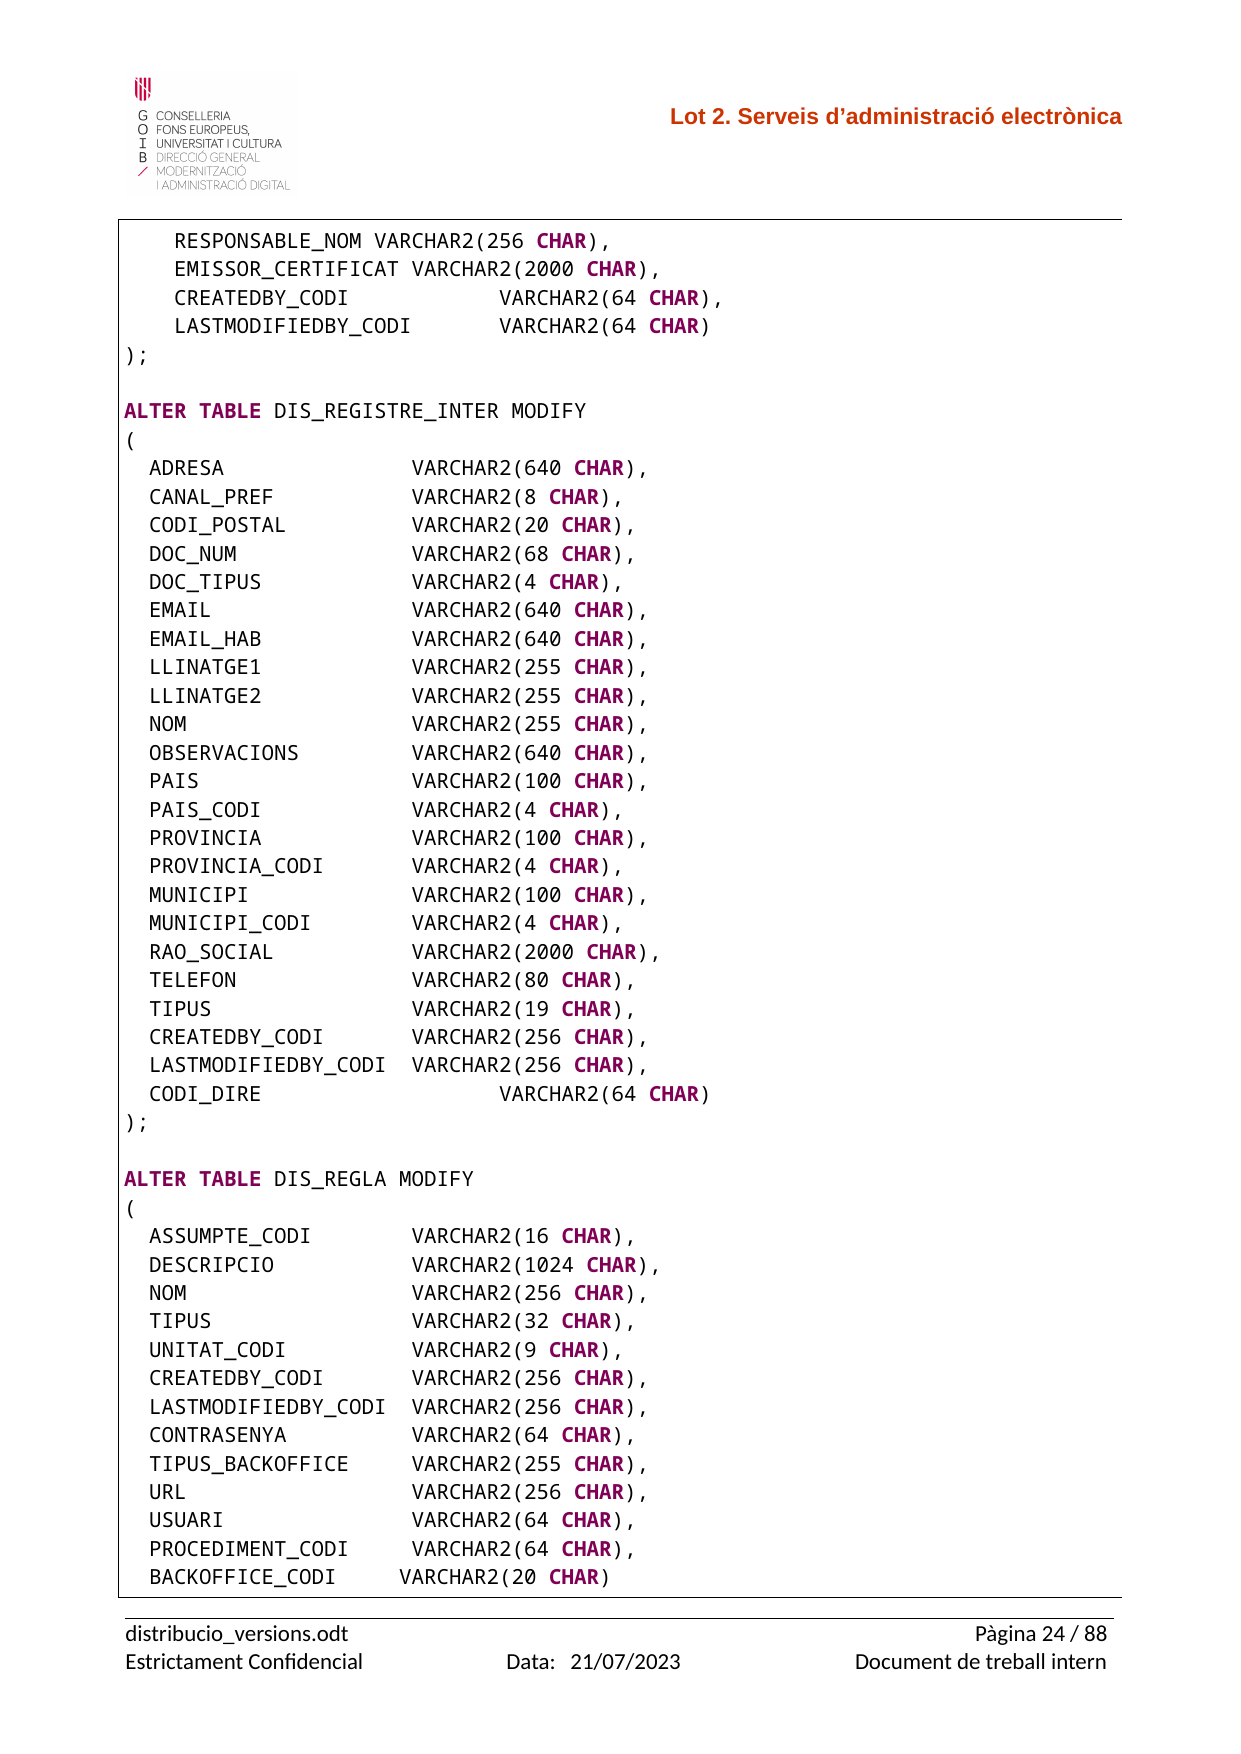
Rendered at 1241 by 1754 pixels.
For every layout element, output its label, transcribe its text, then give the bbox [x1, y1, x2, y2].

picture [126, 70, 299, 197]
table_header RESPONSABLE_NOM VARCHAR2(256 CHAR), EMISSOR_CERTIFICAT VARCHAR2(2000 CHAR), CREATEDBY_CODI VARCHAR2(64 CHAR), LASTMODIFIEDBY_CODI VARCHAR2(64 CHAR) ); ALTER TABLE DIS_REGISTRE_INTER MODIFY ( ADRESA VARCHAR2(640 CHAR), CANAL_PREF VARCHAR2(8 CHAR), CODI_POSTAL VARCHAR2(20 CHAR), DOC_NUM VARCHAR2(68 CHAR), DOC_TIPUS VARCHAR2(4 CHAR), EMAIL VARCHAR2(640 CHAR), EMAIL_HAB VARCHAR2(640 CHAR), LLINATGE1 VARCHAR2(255 CHAR), LLINATGE2 VARCHAR2(255 CHAR), NOM VARCHAR2(255 CHAR), OBSERVACIONS VARCHAR2(640 CHAR), PAIS VARCHAR2(100 CHAR), PAIS_CODI VARCHAR2(4 CHAR), PROVINCIA VARCHAR2(100 CHAR), PROVINCIA_CODI VARCHAR2(4 CHAR), MUNICIPI VARCHAR2(100 CHAR), MUNICIPI_CODI VARCHAR2(4 CHAR), RAO_SOCIAL VARCHAR2(2000 CHAR), TELEFON VARCHAR2(80 CHAR), TIPUS VARCHAR2(19 CHAR), CREATEDBY_CODI VARCHAR2(256 CHAR), LASTMODIFIEDBY_CODI VARCHAR2(256 CHAR), CODI_DIRE VARCHAR2(64 CHAR) ); ALTER TABLE DIS_REGLA MODIFY ( ASSUMPTE_CODI VARCHAR2(16 CHAR), DESCRIPCIO VARCHAR2(1024 CHAR), NOM VARCHAR2(256 CHAR), TIPUS VARCHAR2(32 CHAR), UNITAT_CODI VARCHAR2(9 CHAR), CREATEDBY_CODI VARCHAR2(256 CHAR), LASTMODIFIEDBY_CODI VARCHAR2(256 CHAR), CONTRASENYA VARCHAR2(64 CHAR), TIPUS_BACKOFFICE VARCHAR2(255 CHAR), URL VARCHAR2(256 CHAR), USUARI VARCHAR2(64 CHAR), PROCEDIMENT_CODI VARCHAR2(64 CHAR), BACKOFFICE_CODI VARCHAR2(20 CHAR) [119, 220, 1122, 1597]
